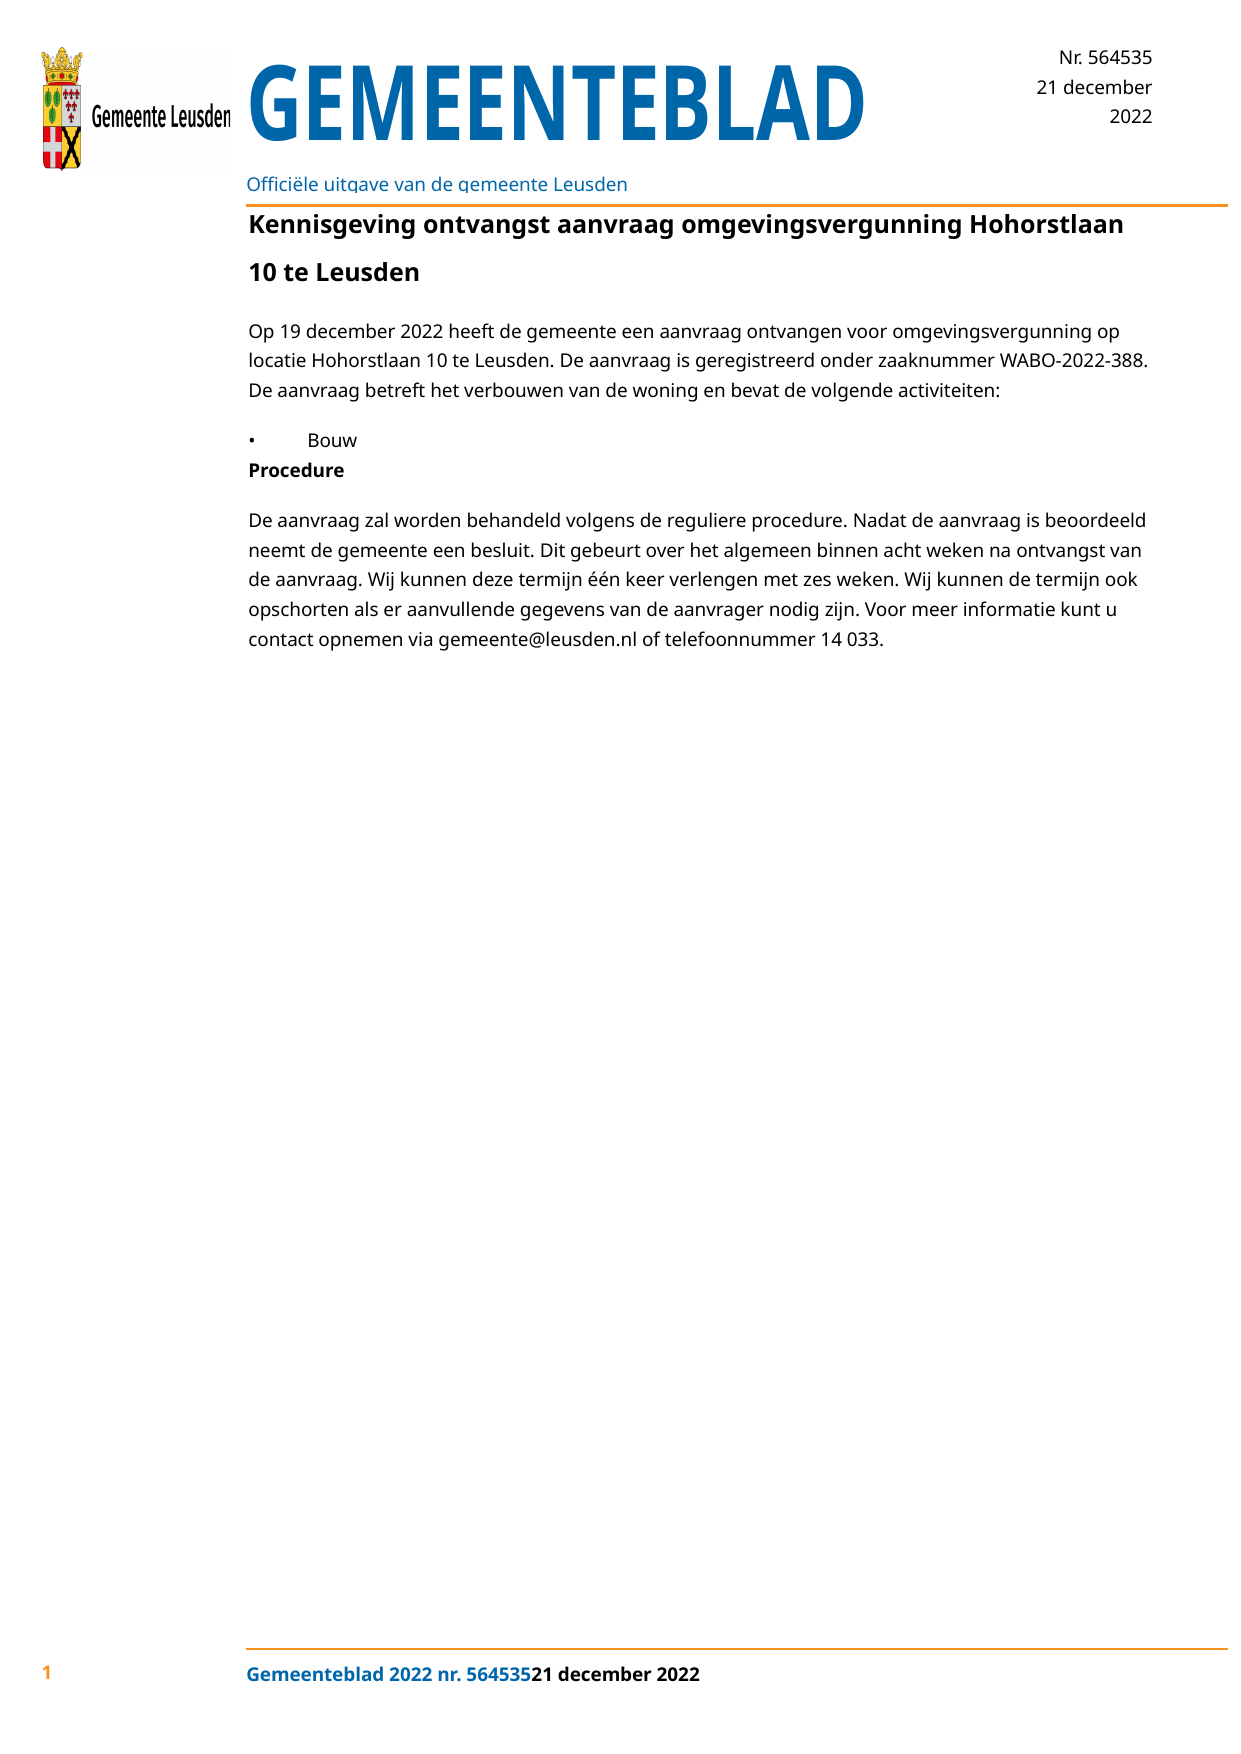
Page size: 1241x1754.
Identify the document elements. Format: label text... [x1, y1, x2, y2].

picture [41, 47, 231, 172]
list Bouw [248, 427, 1152, 453]
text Kennisgeving ontvangst aanvraag omgevingsvergunning Hohorstlaan 10 te Leusden [248, 207, 1152, 288]
text Procedure [248, 457, 1152, 483]
text Op 19 december 2022 heeft de gemeente een aanvraag ontvangen voor omgevingsvergunning op locatie Hohorstlaan 10 te Leusden. De aanvraag is geregistreerd onder zaaknummer WABO-2022-388. De aanvraag betreft het verbouwen van de woning en bevat de volgende activiteiten: [248, 318, 1152, 403]
text De aanvraag zal worden behandeld volgens de reguliere procedure. Nadat de aanvraag is beoordeeld neemt de gemeente een besluit. Dit gebeurt over het algemeen binnen acht weken na ontvangst van de aanvraag. Wij kunnen deze termijn één keer verlengen met zes weken. Wij kunnen de termijn ook opschorten als er aanvullende gegevens van de aanvrager nodig zijn. Voor meer informatie kunt u contact opnemen via gemeente@leusden.nl of telefoonnummer 14 033. [248, 507, 1152, 652]
